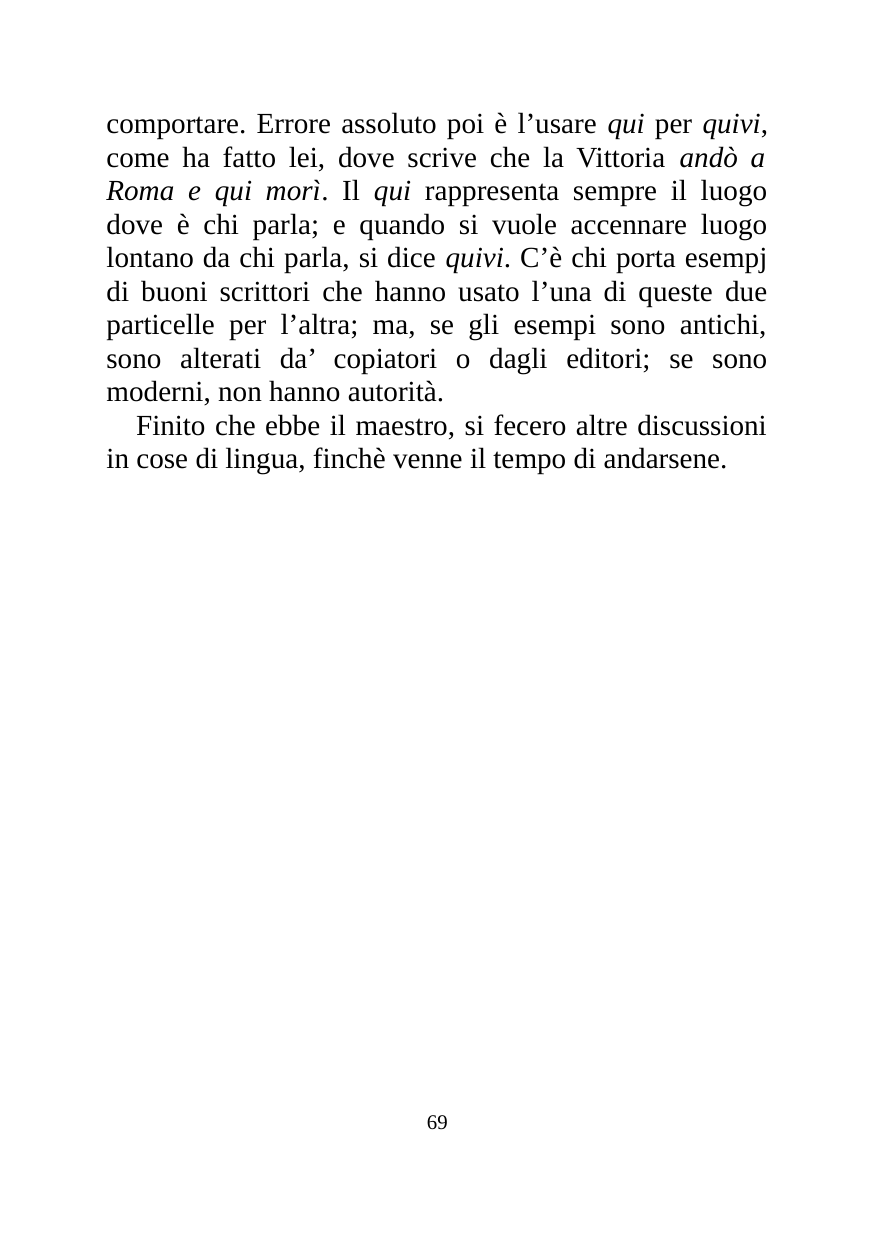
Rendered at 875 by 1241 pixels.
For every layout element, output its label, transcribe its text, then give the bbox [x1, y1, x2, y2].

text comportare. Errore assoluto poi è l’usare qui per quivi, come ha fatto lei, dove scrive che la Vittoria andò a Roma e qui morì. Il qui rappresenta sempre il luogo dove è chi parla; e quando si vuole accennare luogo lontano da chi parla, si dice quivi. C’è chi porta esempj di buoni scrittori che hanno usato l’una di queste due particelle per l’altra; ma, se gli esempi sono antichi, sono alterati da’ copiatori o dagli editori; se sono moderni, non hanno autorità. [106, 106, 768, 408]
text Finito che ebbe il maestro, si fecero altre discussioni in cose di lingua, finchè venne il tempo di andarsene. [106, 408, 768, 475]
